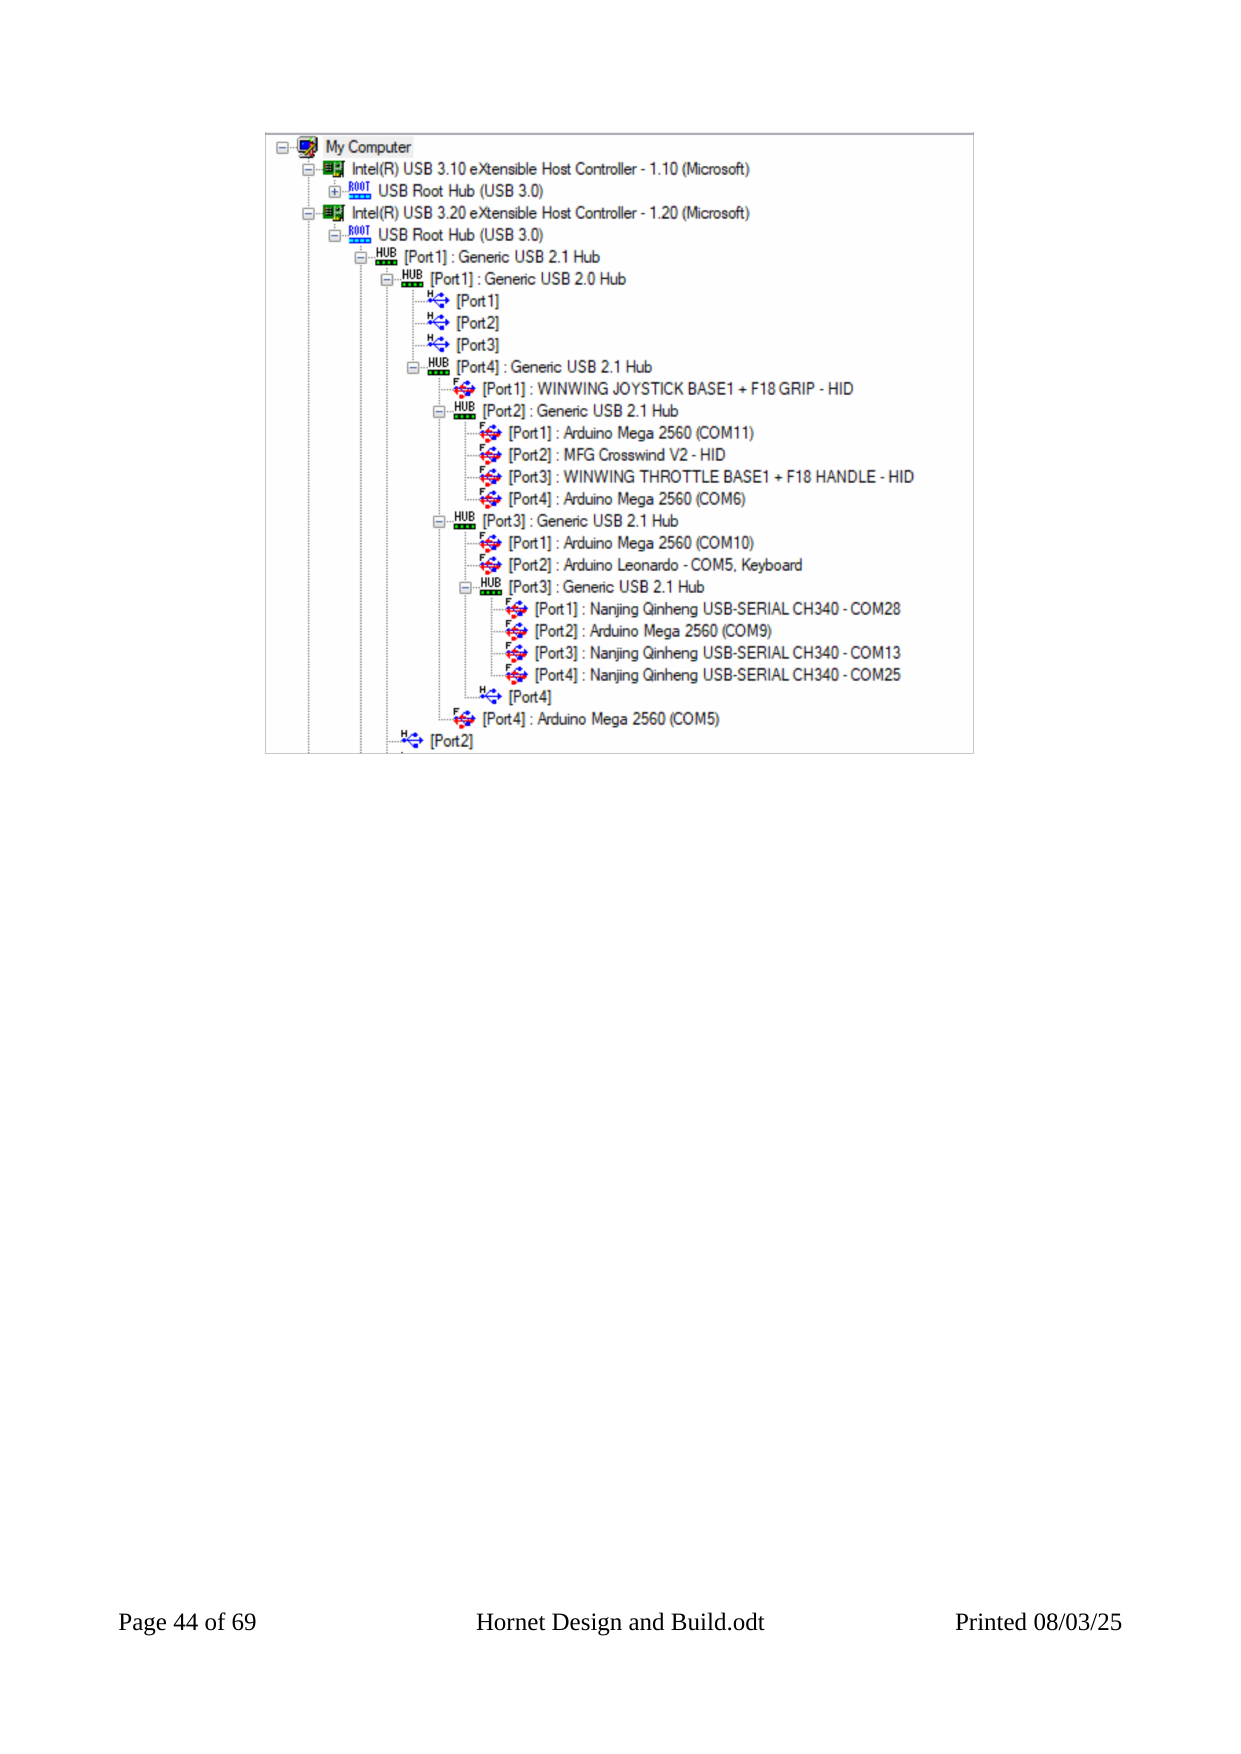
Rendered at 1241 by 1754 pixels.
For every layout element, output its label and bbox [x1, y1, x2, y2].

picture [252, 118, 988, 767]
